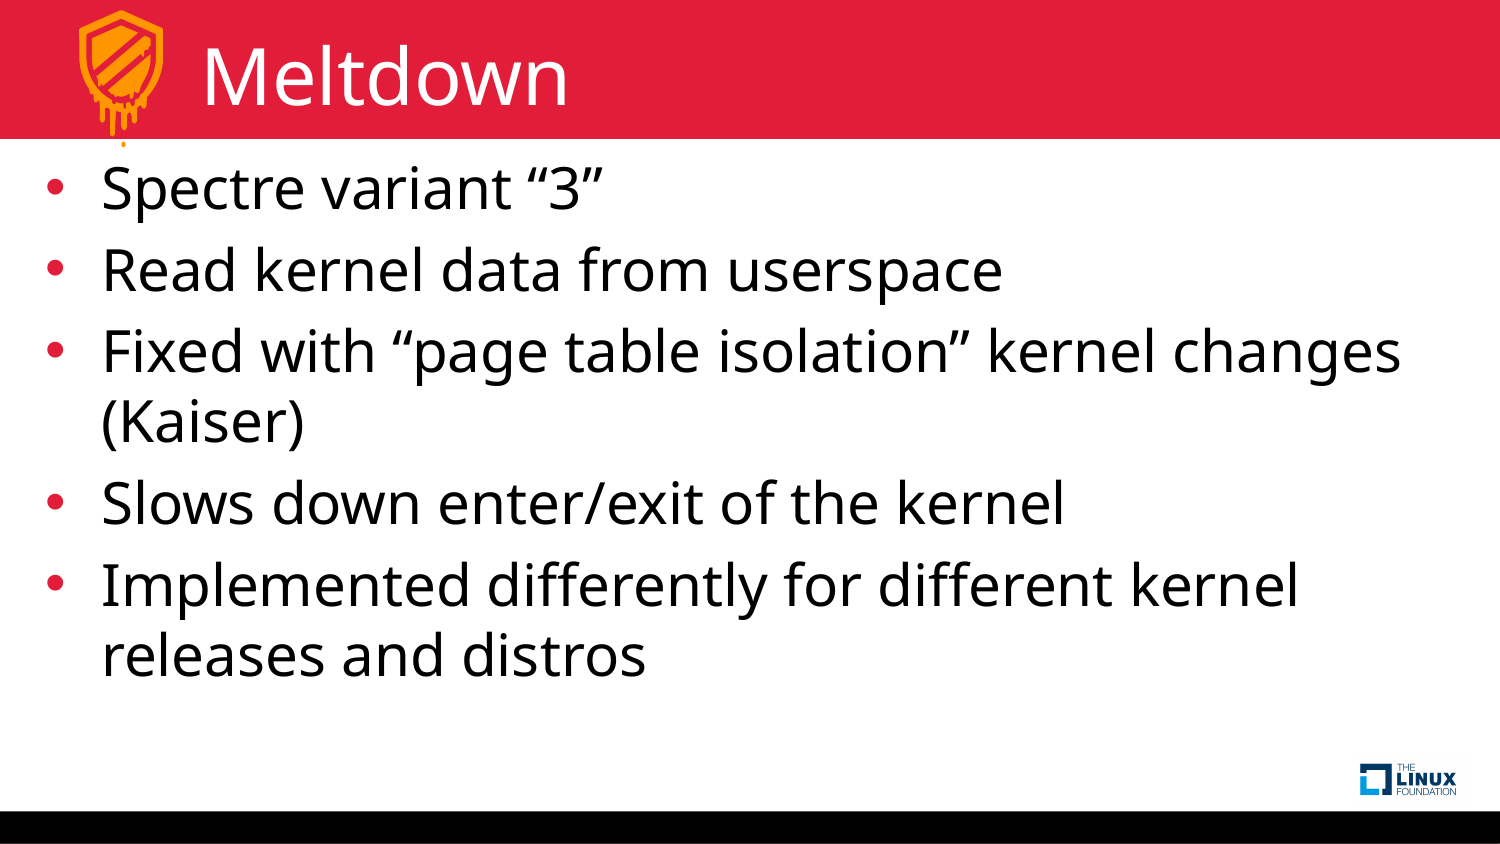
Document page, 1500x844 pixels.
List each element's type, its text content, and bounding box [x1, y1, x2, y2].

picture [1388, 766, 1426, 799]
picture [78, 9, 163, 147]
title Meltdown [48, 7, 1425, 140]
list Spectre variant “3” Read kernel data from userspace Fixed with “page table isolation” kernel changes (Kaiser) Slows down enter/exit of the kernel Implemented differently for different kernel releases and distros [30, 143, 1471, 766]
